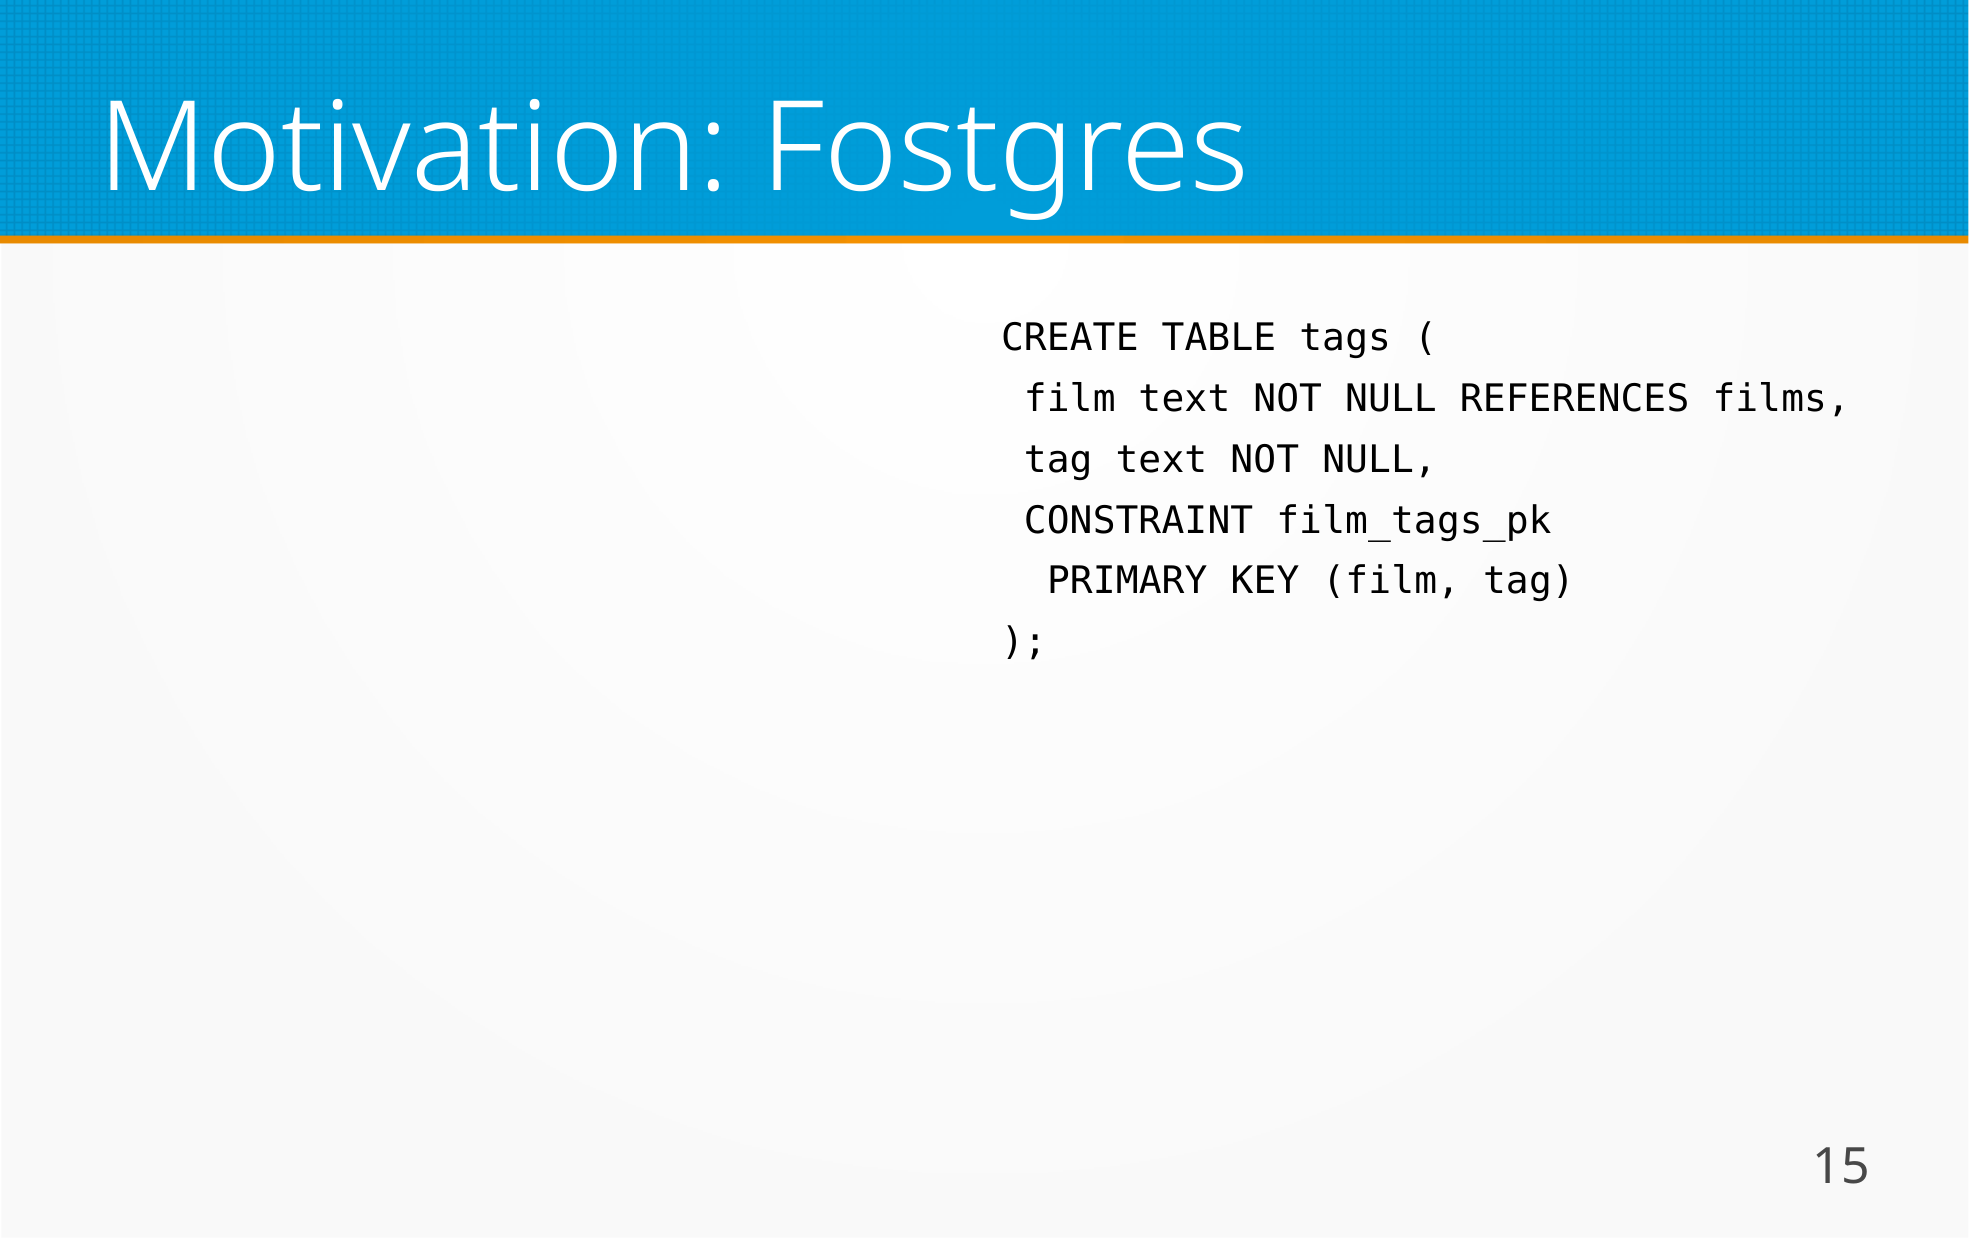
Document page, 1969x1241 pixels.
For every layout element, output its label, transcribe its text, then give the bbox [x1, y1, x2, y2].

list CREATE TABLE tags ( film text NOT NULL REFERENCES films, tag text NOT NULL, CONSTRAINT film_tags_pk PRIMARY KEY (film, tag) ); [1001, 315, 1861, 680]
picture [0, 236, 1969, 1241]
title Motivation: Fostgres [98, 19, 1870, 227]
